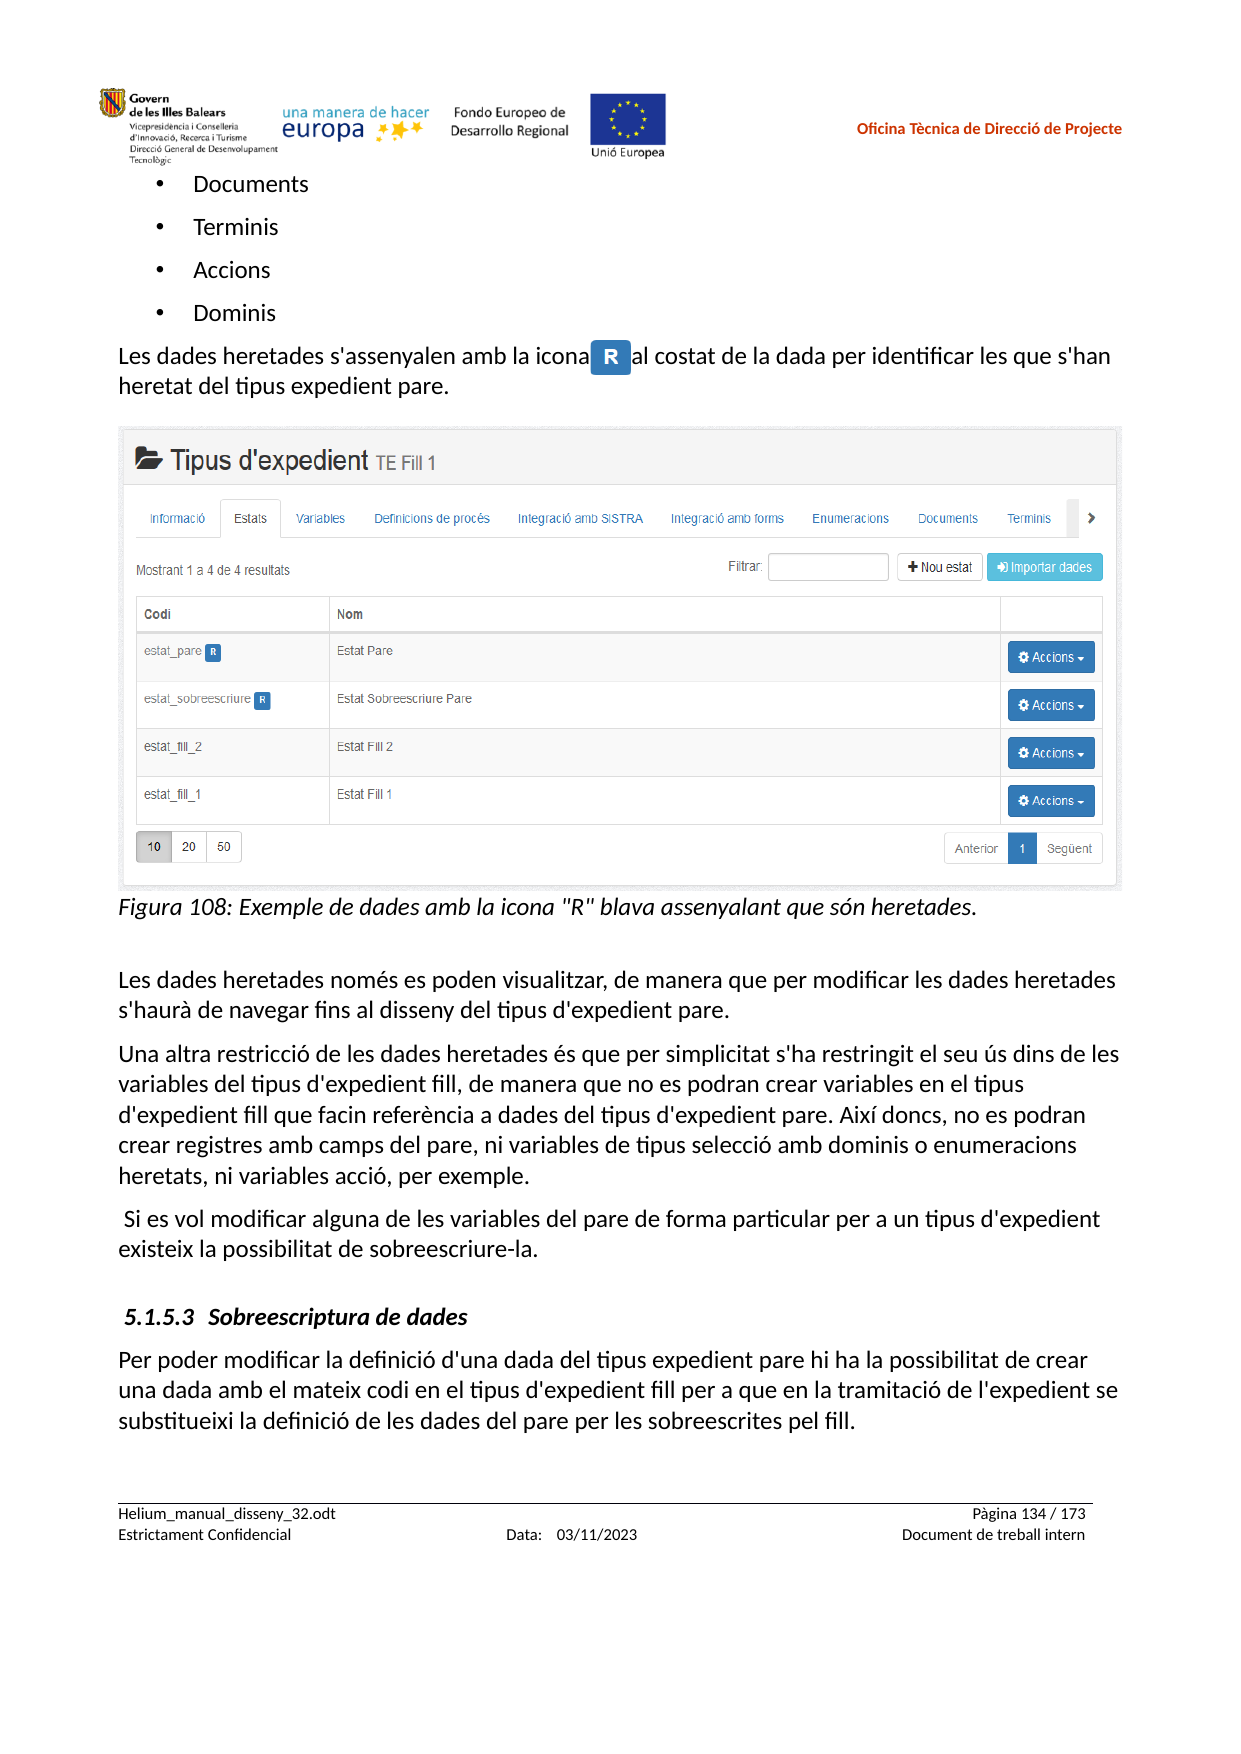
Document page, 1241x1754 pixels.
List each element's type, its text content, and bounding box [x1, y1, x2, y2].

list Dominis [156, 297, 1122, 327]
picture [590, 340, 631, 375]
subtitle Sobreescriptura de dades [118, 1301, 1122, 1332]
list Terminis [156, 211, 1122, 241]
text Per poder modificar la definició d'una dada del tipus expedient pare hi ha la possibilitat de crear una dada amb el mateix codi en el tipus d'expedient fill per a que en la tramitació de l'expedient se substitueixi la definició de les dades del pare per les sobreescrites pel fill. [118, 1344, 1122, 1436]
picture [99, 87, 668, 166]
list Accions [156, 254, 1122, 284]
text Figura 108: Exemple de dades amb la icona "R" blava assenyalant que són heretades. [118, 891, 1122, 921]
text Les dades heretades només es poden visualitzar, de manera que per modificar les dades heretades s'haurà de navegar fins al disseny del tipus d'expedient pare. [118, 964, 1122, 1025]
text Les dades heretades s'assenyalen amb la icona al costat de la dada per identificar les que s'han heretat del tipus expedient pare. [118, 340, 1122, 401]
text Una altra restricció de les dades heretades és que per simplicitat s'ha restringit el seu ús dins de les variables del tipus d'expedient fill, de manera que no es podran crear variables en el tipus d'expedient fill que facin referència a dades del tipus d'expedient pare. Així doncs, no es podran crear registres amb camps del pare, ni variables de tipus selecció amb dominis o enumeracions heretats, ni variables acció, per exemple. [118, 1038, 1122, 1190]
text Si es vol modificar alguna de les variables del pare de forma particular per a un tipus d'expedient existeix la possibilitat de sobreescriure-la. [118, 1203, 1122, 1264]
list Documents [156, 168, 1122, 198]
